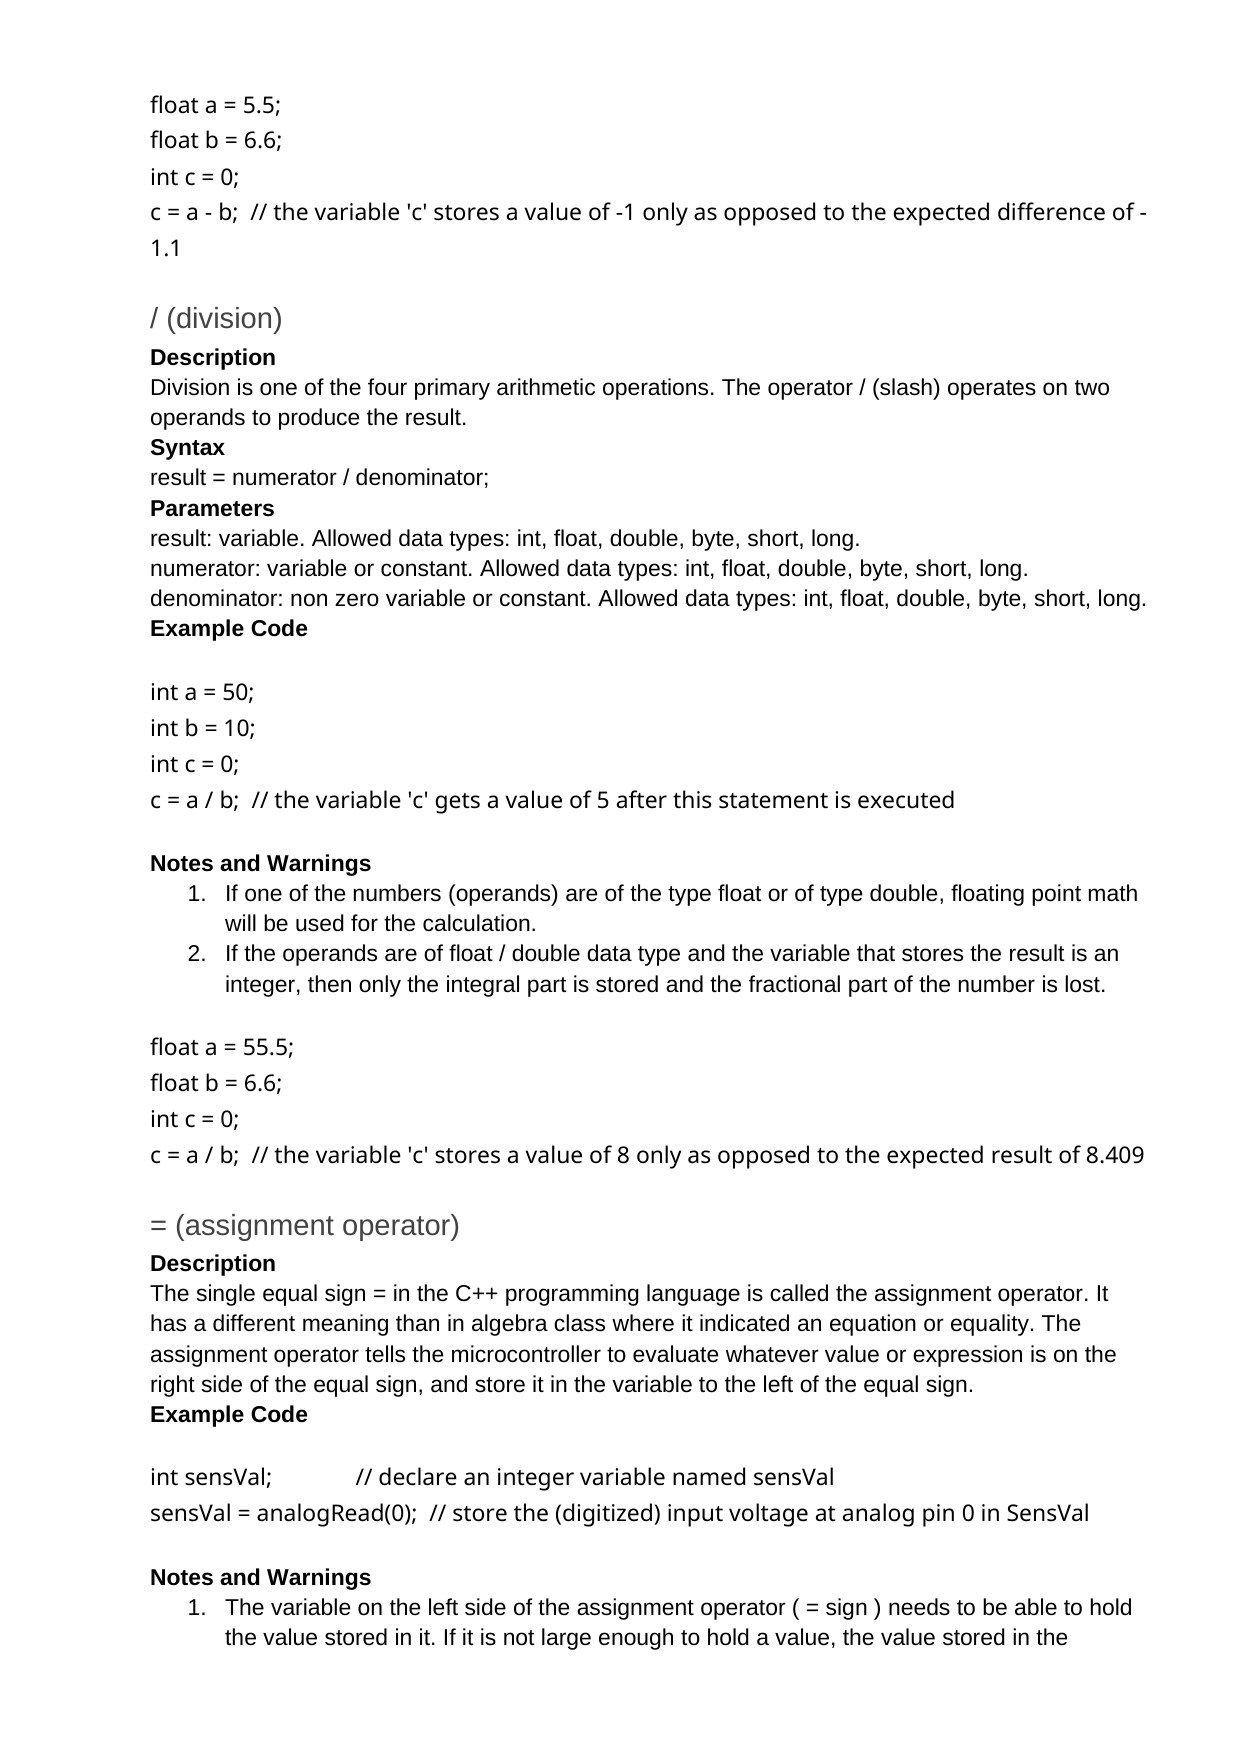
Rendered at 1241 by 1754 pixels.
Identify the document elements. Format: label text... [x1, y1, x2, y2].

text int c = 0; [150, 1103, 1152, 1134]
text int c = 0; [150, 160, 1152, 192]
text float a = 55.5; [150, 1031, 1152, 1062]
text Parameters [150, 494, 1152, 521]
text int a = 50; [150, 676, 1152, 707]
text float b = 6.6; [150, 124, 1152, 156]
text Notes and Warnings [150, 850, 1152, 876]
text float a = 5.5; [150, 88, 1152, 120]
text c = a / b; // the variable 'c' stores a value of 8 only as opposed to the expected result of 8.409 [150, 1139, 1152, 1170]
text float b = 6.6; [150, 1067, 1152, 1098]
text Example Code [150, 1401, 1152, 1427]
text denominator: non zero variable or constant. Allowed data types: int, float, double, byte, short, long. [150, 585, 1152, 611]
text numerator: variable or constant. Allowed data types: int, float, double, byte, short, long. [150, 555, 1152, 581]
text Notes and Warnings [150, 1563, 1152, 1590]
list If the operands are of float / double data type and the variable that stores the result is an integer, then only the integral part is stored and the fractional part of the number is lost. [187, 940, 1152, 997]
text Division is one of the four primary arithmetic operations. The operator / (slash) operates on two operands to produce the result. [150, 374, 1152, 430]
list If one of the numbers (operands) are of the type float or of type double, floating point math will be used for the calculation. [187, 880, 1152, 936]
text int sensVal; // declare an integer variable named sensVal [150, 1461, 1152, 1493]
text int b = 10; [150, 712, 1152, 743]
text result: variable. Allowed data types: int, float, double, byte, short, long. [150, 525, 1152, 551]
text result = numerator / denominator; [150, 464, 1152, 491]
text The single equal sign = in the C++ programming language is called the assignment operator. It has a different meaning than in algebra class where it indicated an equation or equality. The assignment operator tells the microcontroller to evaluate whatever value or expression is on the right side of the equal sign, and store it in the variable to the left of the equal sign. [150, 1280, 1152, 1397]
text c = a - b; // the variable 'c' stores a value of -1 only as opposed to the expected difference of -1.1 [150, 196, 1152, 263]
subtitle / (division) [150, 302, 1152, 335]
text c = a / b; // the variable 'c' gets a value of 5 after this statement is executed [150, 783, 1152, 815]
list The variable on the left side of the assignment operator ( = sign ) needs to be able to hold the value stored in it. If it is not large enough to hold a value, the value stored in the [187, 1594, 1152, 1650]
text Example Code [150, 615, 1152, 642]
text Syntax [150, 434, 1152, 460]
subtitle = (assignment operator) [150, 1208, 1152, 1242]
text Description [150, 343, 1152, 370]
text Description [150, 1250, 1152, 1276]
text int c = 0; [150, 748, 1152, 779]
text sensVal = analogRead(0); // store the (digitized) input voltage at analog pin 0 in SensVal [150, 1497, 1152, 1528]
